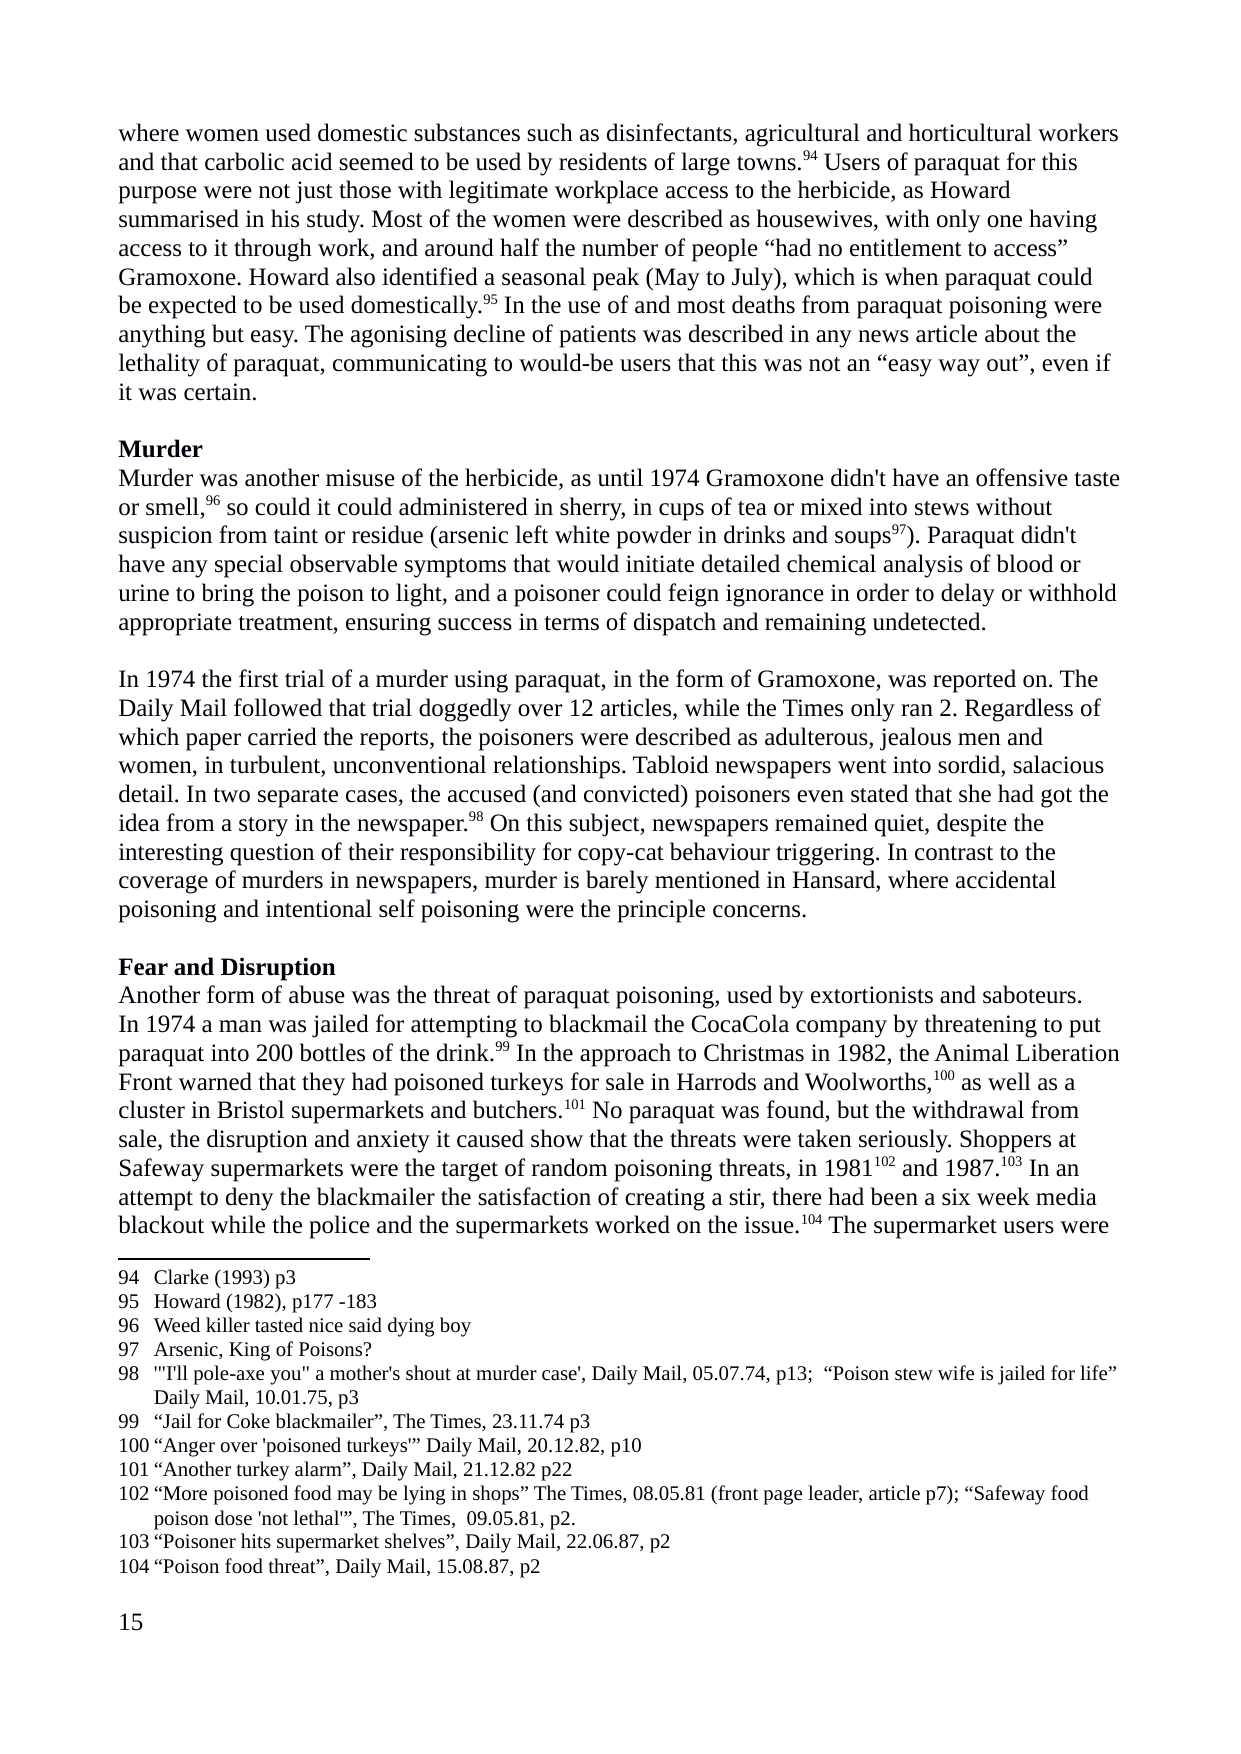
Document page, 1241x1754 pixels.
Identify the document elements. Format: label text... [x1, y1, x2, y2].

text “Anger over 'poisoned turkeys'” Daily Mail, 20.12.82, p10 [118, 1433, 1122, 1457]
text “Poisoner hits supermarket shelves”, Daily Mail, 22.06.87, p2 [118, 1529, 1122, 1553]
text Murder [118, 434, 1122, 463]
text In 1974 the first trial of a murder using paraquat, in the form of Gramoxone, was reported on. The Daily Mail followed that trial doggedly over 12 articles, while the Times only ran 2. Regardless of which paper carried the reports, the poisoners were described as adulterous, jealous men and women, in turbulent, unconventional relationships. Tabloid newspapers went into sordid, salacious detail. In two separate cases, the accused (and convicted) poisoners even stated that she had got the idea from a story in the newspaper. On this subject, newspapers remained quiet, despite the interesting question of their responsibility for copy-cat behaviour triggering. In contrast to the coverage of murders in newspapers, murder is barely mentioned in Hansard, where accidental poisoning and intentional self poisoning were the principle concerns. [118, 664, 1122, 923]
text “More poisoned food may be lying in shops” The Times, 08.05.81 (front page leader, article p7); “Safeway food poison dose 'not lethal'”, The Times, 09.05.81, p2. [118, 1481, 1122, 1529]
text Fear and Disruption [118, 952, 1122, 981]
text Howard (1982), p177 -183 [118, 1289, 1122, 1313]
text where women used domestic substances such as disinfectants, agricultural and horticultural workers and that carbolic acid seemed to be used by residents of large towns. Users of paraquat for this purpose were not just those with legitimate workplace access to the herbicide, as Howard summarised in his study. Most of the women were described as housewives, with only one having access to it through work, and around half the number of people “had no entitlement to access” Gramoxone. Howard also identified a seasonal peak (May to July), which is when paraquat could be expected to be used domestically. In the use of and most deaths from paraquat poisoning were anything but easy. The agonising decline of patients was described in any news article about the lethality of paraquat, communicating to would-be users that this was not an “easy way out”, even if it was certain. [118, 118, 1122, 406]
text '"I'll pole-axe you" a mother's shout at murder case', Daily Mail, 05.07.74, p13; “Poison stew wife is jailed for life” Daily Mail, 10.01.75, p3 [118, 1361, 1122, 1409]
text Clarke (1993) p3 [118, 1265, 1122, 1289]
text In 1974 a man was jailed for attempting to blackmail the CocaCola company by threatening to put paraquat into 200 bottles of the drink. In the approach to Christmas in 1982, the Animal Liberation Front warned that they had poisoned turkeys for sale in Harrods and Woolworths, as well as a cluster in Bristol supermarkets and butchers. No paraquat was found, but the withdrawal from sale, the disruption and anxiety it caused show that the threats were taken seriously. Shoppers at Safeway supermarkets were the target of random poisoning threats, in 1981 and 1987. In an attempt to deny the blackmailer the satisfaction of creating a stir, there had been a six week media blackout while the police and the supermarkets worked on the issue. The supermarket users were [118, 1009, 1122, 1239]
text Weed killer tasted nice said dying boy [118, 1313, 1122, 1337]
text Another form of abuse was the threat of paraquat poisoning, used by extortionists and saboteurs. [118, 981, 1122, 1009]
text “Another turkey alarm”, Daily Mail, 21.12.82 p22 [118, 1457, 1122, 1481]
text “Jail for Coke blackmailer”, The Times, 23.11.74 p3 [118, 1409, 1122, 1433]
text “Poison food threat”, Daily Mail, 15.08.87, p2 [118, 1553, 1122, 1578]
text Arsenic, King of Poisons? [118, 1337, 1122, 1361]
text Murder was another misuse of the herbicide, as until 1974 Gramoxone didn't have an offensive taste or smell, so could it could administered in sherry, in cups of tea or mixed into stews without suspicion from taint or residue (arsenic left white powder in drinks and soups). Paraquat didn't have any special observable symptoms that would initiate detailed chemical analysis of blood or urine to bring the poison to light, and a poisoner could feign ignorance in order to delay or withhold appropriate treatment, ensuring success in terms of dispatch and remaining undetected. [118, 463, 1122, 636]
